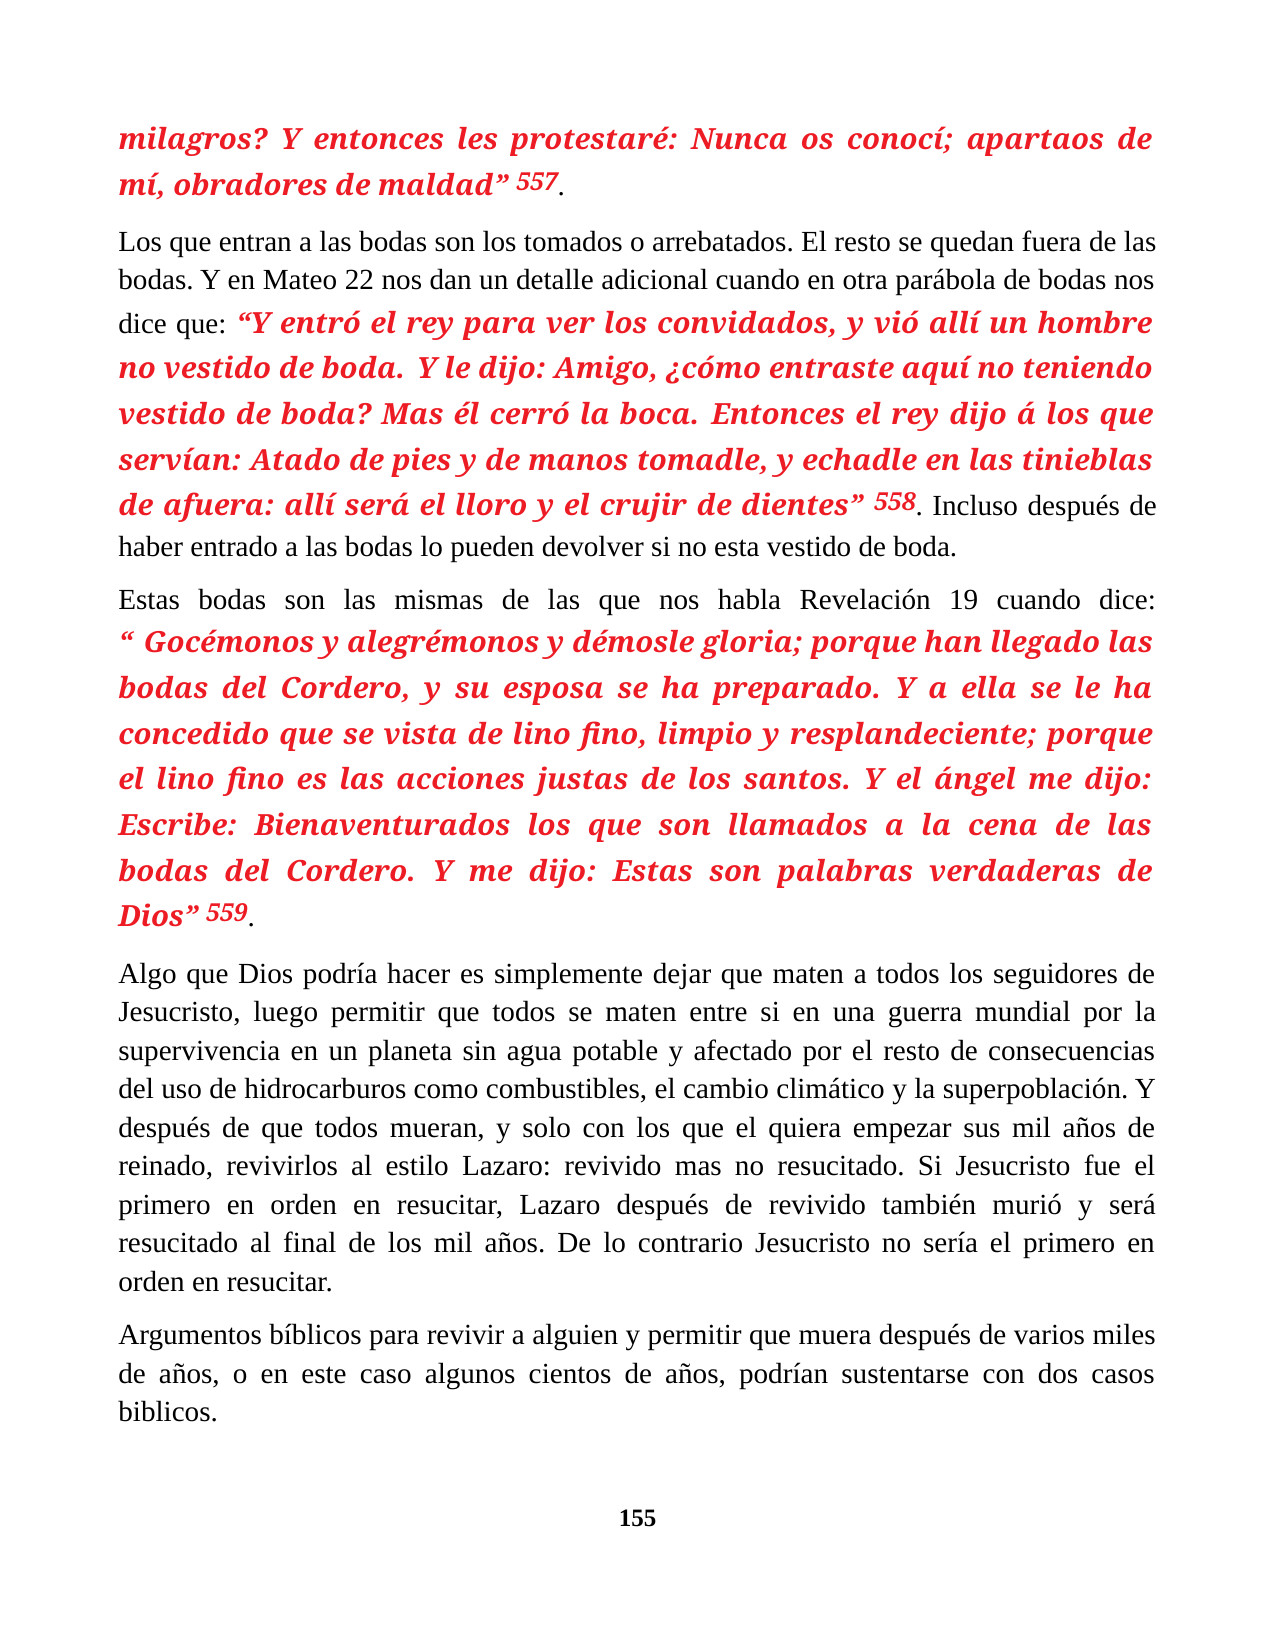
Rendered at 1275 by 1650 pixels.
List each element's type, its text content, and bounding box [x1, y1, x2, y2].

text Los que entran a las bodas son los tomados o arrebatados. El resto se quedan fuera de las bodas. Y en Mateo 22 nos dan un detalle adicional cuando en otra parábola de bodas nos dice que: “Y entró el rey para ver los convidados, y vió allí un hombre no vestido de boda. Y le dijo: Amigo, ¿cómo entraste aquí no teniendo vestido de boda? Mas él cerró la boca. Entonces el rey dijo á los que servían: Atado de pies y de manos tomadle, y echadle en las tinieblas de afuera: allí será el lloro y el crujir de dientes” . Incluso después de haber entrado a las bodas lo pueden devolver si no esta vestido de boda. [118, 224, 1157, 563]
text Argumentos bíblicos para revivir a alguien y permitir que muera después de varios miles de años, o en este caso algunos cientos de años, podrían sustentarse con dos casos biblicos. [118, 1317, 1157, 1428]
text milagros? Y entonces les protestaré: Nunca os conocí; apartaos de mí, obradores de maldad” . [118, 118, 1157, 203]
text Estas bodas son las mismas de las que nos habla Revelación 19 cuando dice: “ Gocémonos y alegrémonos y démosle gloria; porque han llegado las bodas del Cordero, y su esposa se ha preparado. Y a ella se le ha concedido que se vista de lino fino, limpio y resplandeciente; porque el lino fino es las acciones justas de los santos. Y el ángel me dijo: Escribe: Bienaventurados los que son llamados a la cena de las bodas del Cordero. Y me dijo: Estas son palabras verdaderas de Dios” . [118, 582, 1157, 935]
text Algo que Dios podría hacer es simplemente dejar que maten a todos los seguidores de Jesucristo, luego permitir que todos se maten entre si en una guerra mundial por la supervivencia en un planeta sin agua potable y afectado por el resto de consecuencias del uso de hidrocarburos como combustibles, el cambio climático y la superpoblación. Y después de que todos mueran, y solo con los que el quiera empezar sus mil años de reinado, revivirlos al estilo Lazaro: revivido mas no resucitado. Si Jesucristo fue el primero en orden en resucitar, Lazaro después de revivido también murió y será resucitado al final de los mil años. De lo contrario Jesucristo no sería el primero en orden en resucitar. [118, 956, 1157, 1298]
